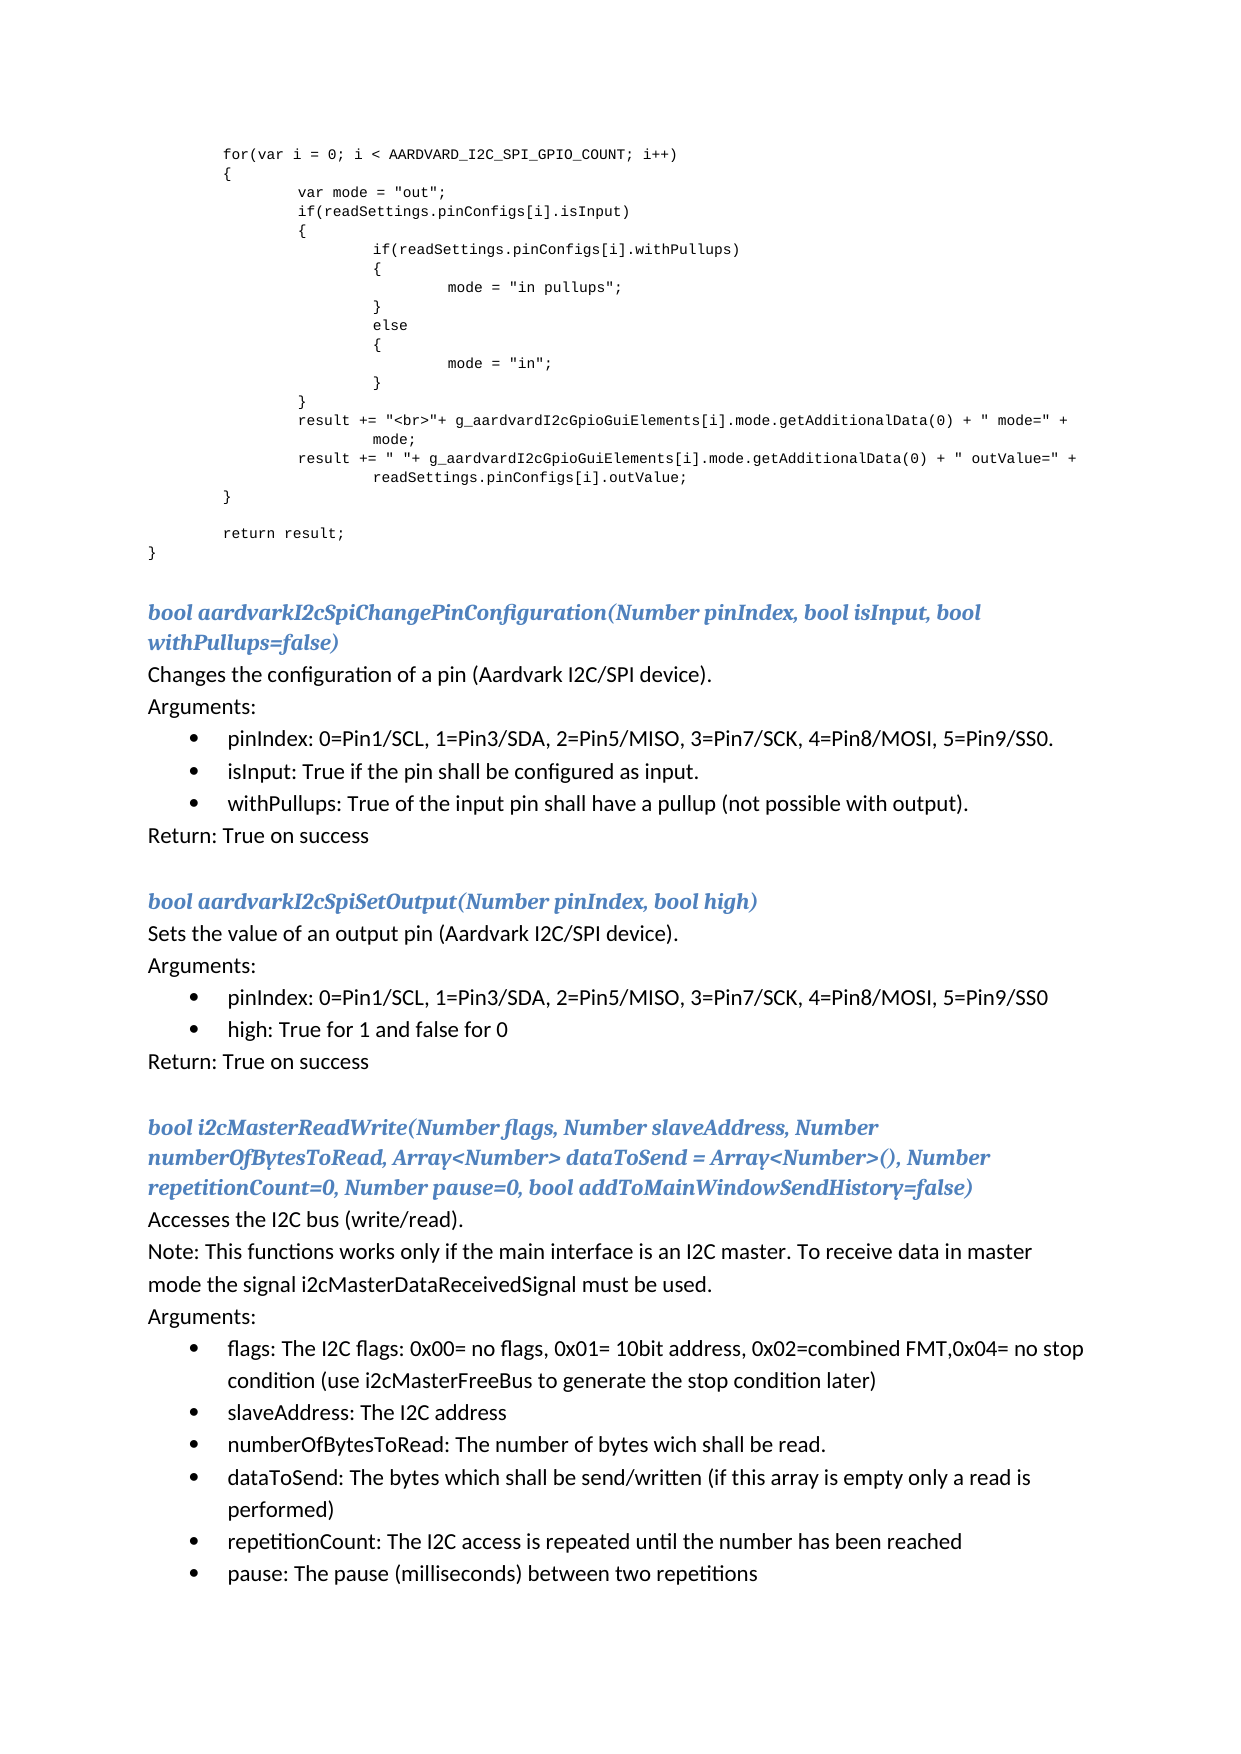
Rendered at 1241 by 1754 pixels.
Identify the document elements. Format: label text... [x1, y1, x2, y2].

text } [148, 546, 1093, 562]
subtitle bool i2cMasterReadWrite(Number flags, Number slaveAddress, Number numberOfBytesToRead, Array<Number> dataToSend = Array<Number>(), Number repetitionCount=0, Number pause=0, bool addToMainWindowSendHistory=false) [148, 1115, 1093, 1201]
list Return: True on success [148, 1047, 1093, 1075]
text if(readSettings.pinConfigs[i].isInput) [148, 204, 1093, 221]
text } [148, 375, 1093, 392]
text Arguments: [148, 1302, 1093, 1330]
subtitle bool aardvarkI2cSpiSetOutput(Number pinIndex, bool high) [148, 888, 1093, 915]
text } [148, 299, 1093, 316]
list Return: True on success [148, 821, 1093, 849]
list isInput: True if the pin shall be configured as input. [190, 757, 1093, 785]
list repetitionCount: The I2C access is repeated until the number has been reached [190, 1527, 1093, 1555]
text { [148, 337, 1093, 354]
list slaveAddress: The I2C address [190, 1398, 1093, 1426]
text { [148, 167, 1093, 183]
text Arguments: [148, 692, 1093, 720]
text mode = "in pullups"; [148, 280, 1093, 297]
list flags: The I2C flags: 0x00= no flags, 0x01= 10bit address, 0x02=combined FMT,0x04= no stop condition (use i2cMasterFreeBus to generate the stop condition later) [190, 1334, 1093, 1394]
text mode = "in"; [148, 356, 1093, 373]
text Arguments: [148, 951, 1093, 979]
text Accesses the I2C bus (write/read). [148, 1205, 1093, 1233]
text { [148, 223, 1093, 240]
list numberOfBytesToRead: The number of bytes wich shall be read. [190, 1431, 1093, 1459]
text result += " "+ g_aardvardI2cGpioGuiElements[i].mode.getAdditionalData(0) + " outValue=" + readSettings.pinConfigs[i].outValue; [148, 451, 1093, 486]
list pause: The pause (milliseconds) between two repetitions [190, 1559, 1093, 1587]
text if(readSettings.pinConfigs[i].withPullups) [148, 242, 1093, 259]
list high: True for 1 and false for 0 [190, 1015, 1093, 1043]
text result += "<br>"+ g_aardvardI2cGpioGuiElements[i].mode.getAdditionalData(0) + " mode=" + mode; [148, 413, 1093, 448]
list pinIndex: 0=Pin1/SCL, 1=Pin3/SDA, 2=Pin5/MISO, 3=Pin7/SCK, 4=Pin8/MOSI, 5=Pin9/SS0 [190, 983, 1093, 1011]
list dataToSend: The bytes which shall be send/written (if this array is empty only a read is performed) [190, 1463, 1093, 1523]
text Note: This functions works only if the main interface is an I2C master. To receive data in master mode the signal i2cMasterDataReceivedSignal must be used. [148, 1237, 1093, 1298]
subtitle bool aardvarkI2cSpiChangePinConfiguration(Number pinIndex, bool isInput, bool withPullups=false) [148, 600, 1093, 656]
list withPullups: True of the input pin shall have a pullup (not possible with output). [190, 789, 1093, 817]
text } [148, 489, 1093, 505]
text Changes the configuration of a pin (Aardvark I2C/SPI device). [148, 660, 1093, 688]
text var mode = "out"; [148, 186, 1093, 202]
text else [148, 318, 1093, 335]
text return result; [148, 527, 1093, 543]
text { [148, 261, 1093, 278]
text for(var i = 0; i < AARDVARD_I2C_SPI_GPIO_COUNT; i++) [148, 148, 1093, 164]
list pinIndex: 0=Pin1/SCL, 1=Pin3/SDA, 2=Pin5/MISO, 3=Pin7/SCK, 4=Pin8/MOSI, 5=Pin9/SS0. [190, 724, 1093, 753]
text Sets the value of an output pin (Aardvark I2C/SPI device). [148, 919, 1093, 947]
text } [148, 394, 1093, 411]
